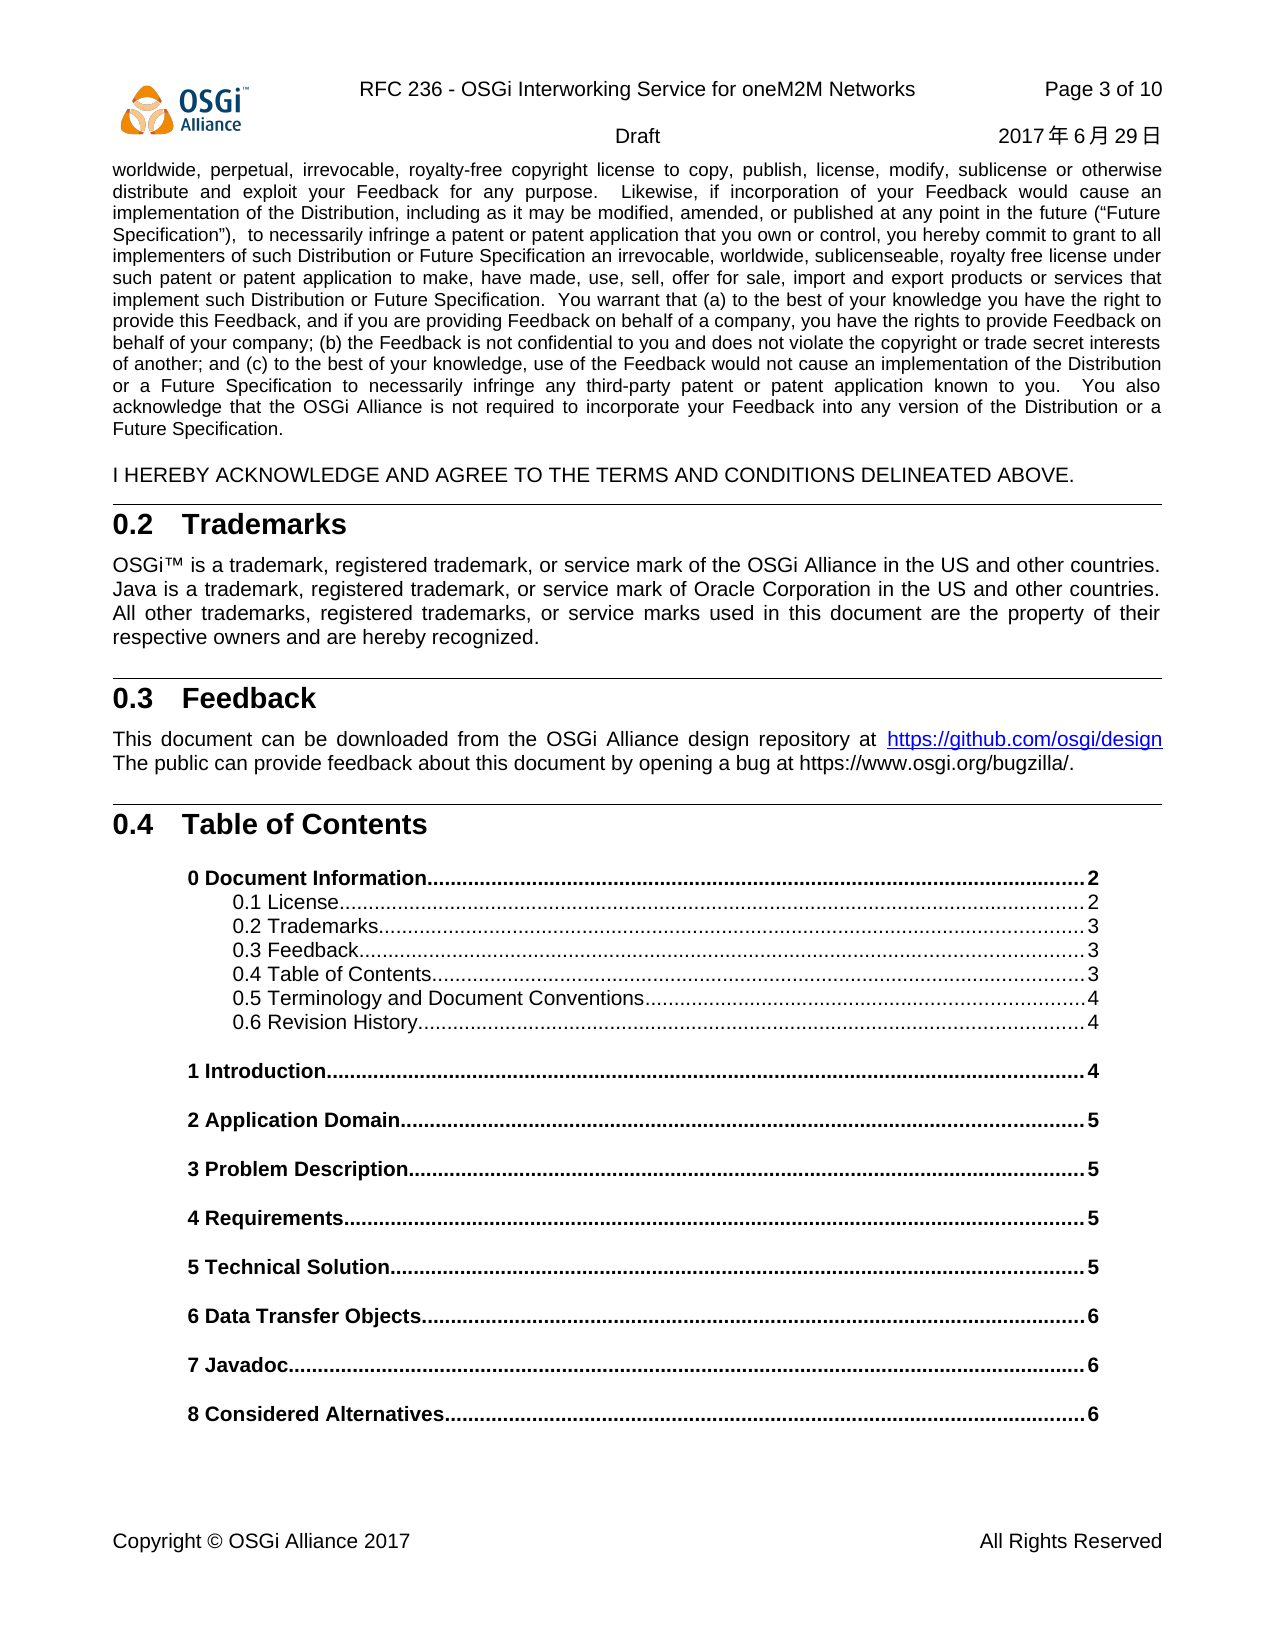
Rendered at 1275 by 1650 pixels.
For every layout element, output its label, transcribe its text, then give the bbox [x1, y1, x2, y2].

text This document can be downloaded from the OSGi Alliance design repository at https://github.com/osgi/design The public can provide feedback about this document by opening a bug at https://www.osgi.org/bugzilla/. [112, 727, 1162, 775]
text worldwide, perpetual, irrevocable, royalty-free copyright license to copy, publish, license, modify, sublicense or otherwise distribute and exploit your Feedback for any purpose. Likewise, if incorporation of your Feedback would cause an implementation of the Distribution, including as it may be modified, amended, or published at any point in the future (“Future Specification”), to necessarily infringe a patent or patent application that you own or control, you hereby commit to grant to all implementers of such Distribution or Future Specification an irrevocable, worldwide, sublicenseable, royalty free license under such patent or patent application to make, have made, use, sell, offer for sale, import and export products or services that implement such Distribution or Future Specification. You warrant that (a) to the best of your knowledge you have the right to provide this Feedback, and if you are providing Feedback on behalf of a company, you have the rights to provide Feedback on behalf of your company; (b) the Feedback is not confidential to you and does not violate the copyright or trade secret interests of another; and (c) to the best of your knowledge, use of the Feedback would not cause an implementation of the Distribution or a Future Specification to necessarily infringe any third-party patent or patent application known to you. You also acknowledge that the OSGi Alliance is not required to incorporate your Feedback into any version of the Distribution or a Future Specification. [112, 159, 1162, 439]
text 1 Introduction 4 [187, 1059, 1162, 1083]
text 0.3 Feedback 3 [232, 938, 1162, 962]
text 0 Document Information 2 [187, 866, 1162, 890]
text I HEREBY ACKNOWLEDGE AND AGREE TO THE TERMS AND CONDITIONS DELINEATED ABOVE. [112, 463, 1162, 487]
text 0.4 Table of Contents 3 [232, 962, 1162, 986]
text 6 Data Transfer Objects 6 [187, 1303, 1162, 1327]
text 0.6 Revision History 4 [232, 1010, 1162, 1034]
text 3 Problem Description 5 [187, 1157, 1162, 1181]
text 2 Application Domain 5 [187, 1108, 1162, 1132]
text 4 Requirements 5 [187, 1206, 1162, 1229]
text 0.1 License 2 [232, 890, 1162, 914]
text 8 Considered Alternatives 6 [187, 1401, 1162, 1425]
picture [113, 78, 257, 142]
text 7 Javadoc 6 [187, 1352, 1162, 1376]
subtitle Trademarks [112, 505, 1162, 541]
text OSGi™ is a trademark, registered trademark, or service mark of the OSGi Alliance in the US and other countries. Java is a trademark, registered trademark, or service mark of Oracle Corporation in the US and other countries. All other trademarks, registered trademarks, or service marks used in this document are the property of their respective owners and are hereby recognized. [112, 553, 1162, 649]
text 0.5 Terminology and Document Conventions 4 [232, 986, 1162, 1010]
text 0.2 Trademarks 3 [232, 914, 1162, 938]
text 5 Technical Solution 5 [187, 1254, 1162, 1278]
subtitle Table of Contents [112, 805, 1162, 841]
subtitle Feedback [112, 679, 1162, 715]
